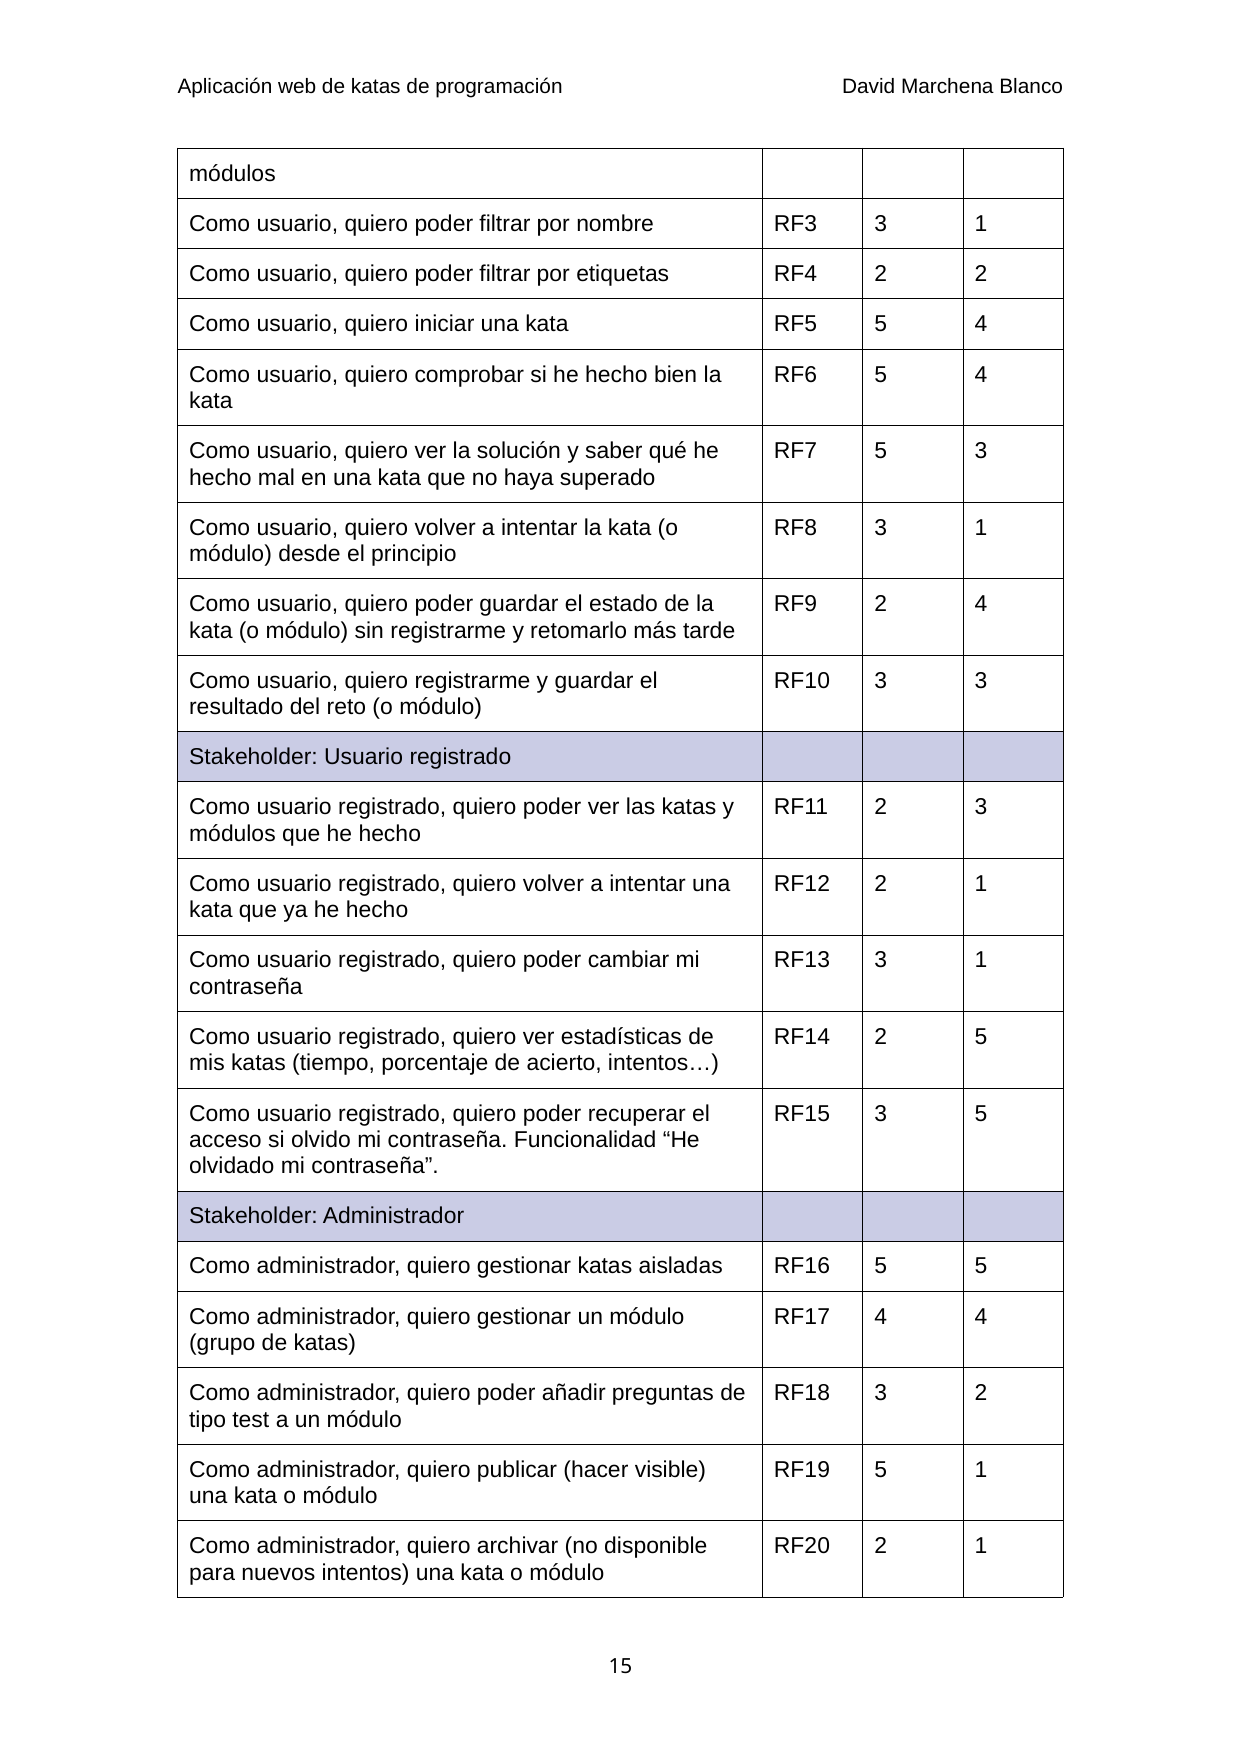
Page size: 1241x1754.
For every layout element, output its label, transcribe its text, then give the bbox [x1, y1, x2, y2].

table_cell RF7 [763, 426, 862, 502]
table_cell 5 [863, 299, 963, 348]
table_cell RF8 [763, 503, 862, 578]
table_cell 3 [964, 426, 1063, 502]
table_cell 2 [964, 249, 1063, 298]
table_cell 3 [964, 782, 1063, 858]
table_cell Como usuario registrado, quiero ver estadísticas de mis katas (tiempo, porcentaje de acierto, intentos…) [178, 1012, 762, 1088]
table_cell Como usuario registrado, quiero poder cambiar mi contraseña [178, 936, 762, 1011]
table_cell Como usuario, quiero poder filtrar por etiquetas [178, 249, 762, 298]
table_cell 3 [964, 656, 1063, 731]
table_cell Como administrador, quiero archivar (no disponible para nuevos intentos) una kata o módulo [178, 1521, 762, 1597]
table_cell RF3 [763, 199, 862, 248]
table_cell 4 [964, 299, 1063, 348]
table_cell 1 [964, 1445, 1063, 1520]
table_cell Como usuario registrado, quiero poder recuperar el acceso si olvido mi contraseña. Funcionalidad “He olvidado mi contraseña”. [178, 1089, 762, 1191]
table_cell 2 [863, 782, 963, 858]
table_cell Como usuario, quiero iniciar una kata [178, 299, 762, 348]
table_cell 4 [964, 350, 1063, 425]
table_cell 2 [863, 859, 963, 934]
table_cell Como administrador, quiero publicar (hacer visible) una kata o módulo [178, 1445, 762, 1520]
table_cell Como usuario, quiero poder guardar el estado de la kata (o módulo) sin registrarme y retomarlo más tarde [178, 579, 762, 655]
table_cell 1 [964, 936, 1063, 1011]
table_cell RF13 [763, 936, 862, 1011]
table_cell RF15 [763, 1089, 862, 1191]
table_cell módulos [178, 149, 762, 198]
table_cell RF17 [763, 1292, 862, 1367]
table_cell RF16 [763, 1242, 862, 1291]
table_cell [763, 149, 862, 198]
table_cell 5 [863, 350, 963, 425]
table_cell 5 [863, 426, 963, 502]
table_cell Como usuario, quiero comprobar si he hecho bien la kata [178, 350, 762, 425]
table_cell 1 [964, 859, 1063, 934]
table_cell 5 [964, 1089, 1063, 1191]
table_cell Como usuario, quiero ver la solución y saber qué he hecho mal en una kata que no haya superado [178, 426, 762, 502]
table_cell RF12 [763, 859, 862, 934]
table_cell [964, 149, 1063, 198]
table_cell Como usuario, quiero volver a intentar la kata (o módulo) desde el principio [178, 503, 762, 578]
table_cell RF19 [763, 1445, 862, 1520]
table_cell Como administrador, quiero gestionar katas aisladas [178, 1242, 762, 1291]
table_cell RF4 [763, 249, 862, 298]
table_cell Como usuario registrado, quiero poder ver las katas y módulos que he hecho [178, 782, 762, 858]
table_cell 4 [863, 1292, 963, 1367]
table_cell Como usuario, quiero poder filtrar por nombre [178, 199, 762, 248]
table_cell 3 [863, 503, 963, 578]
table_cell RF6 [763, 350, 862, 425]
table_cell Como usuario registrado, quiero volver a intentar una kata que ya he hecho [178, 859, 762, 934]
table_cell [863, 149, 963, 198]
table_cell 2 [863, 249, 963, 298]
table_cell 3 [863, 199, 963, 248]
table_cell 1 [964, 503, 1063, 578]
table_cell RF14 [763, 1012, 862, 1088]
table_cell 3 [863, 936, 963, 1011]
table_cell Como administrador, quiero poder añadir preguntas de tipo test a un módulo [178, 1368, 762, 1444]
table_cell 5 [863, 1242, 963, 1291]
table_cell 2 [863, 579, 963, 655]
table_cell RF11 [763, 782, 862, 858]
table_cell 2 [964, 1368, 1063, 1444]
table_cell 3 [863, 1089, 963, 1191]
table_cell 5 [964, 1242, 1063, 1291]
table_cell RF18 [763, 1368, 862, 1444]
table_cell RF5 [763, 299, 862, 348]
table_cell 1 [964, 199, 1063, 248]
table_cell RF10 [763, 656, 862, 731]
table_cell 3 [863, 656, 963, 731]
table_cell 5 [964, 1012, 1063, 1088]
table_cell 5 [863, 1445, 963, 1520]
table_cell 2 [863, 1521, 963, 1597]
table_cell Como administrador, quiero gestionar un módulo (grupo de katas) [178, 1292, 762, 1367]
table_cell RF9 [763, 579, 862, 655]
table_cell 1 [964, 1521, 1063, 1597]
table_cell 4 [964, 579, 1063, 655]
table_cell 2 [863, 1012, 963, 1088]
table_cell 3 [863, 1368, 963, 1444]
table_cell RF20 [763, 1521, 862, 1597]
table_cell Como usuario, quiero registrarme y guardar el resultado del reto (o módulo) [178, 656, 762, 731]
table_cell 4 [964, 1292, 1063, 1367]
